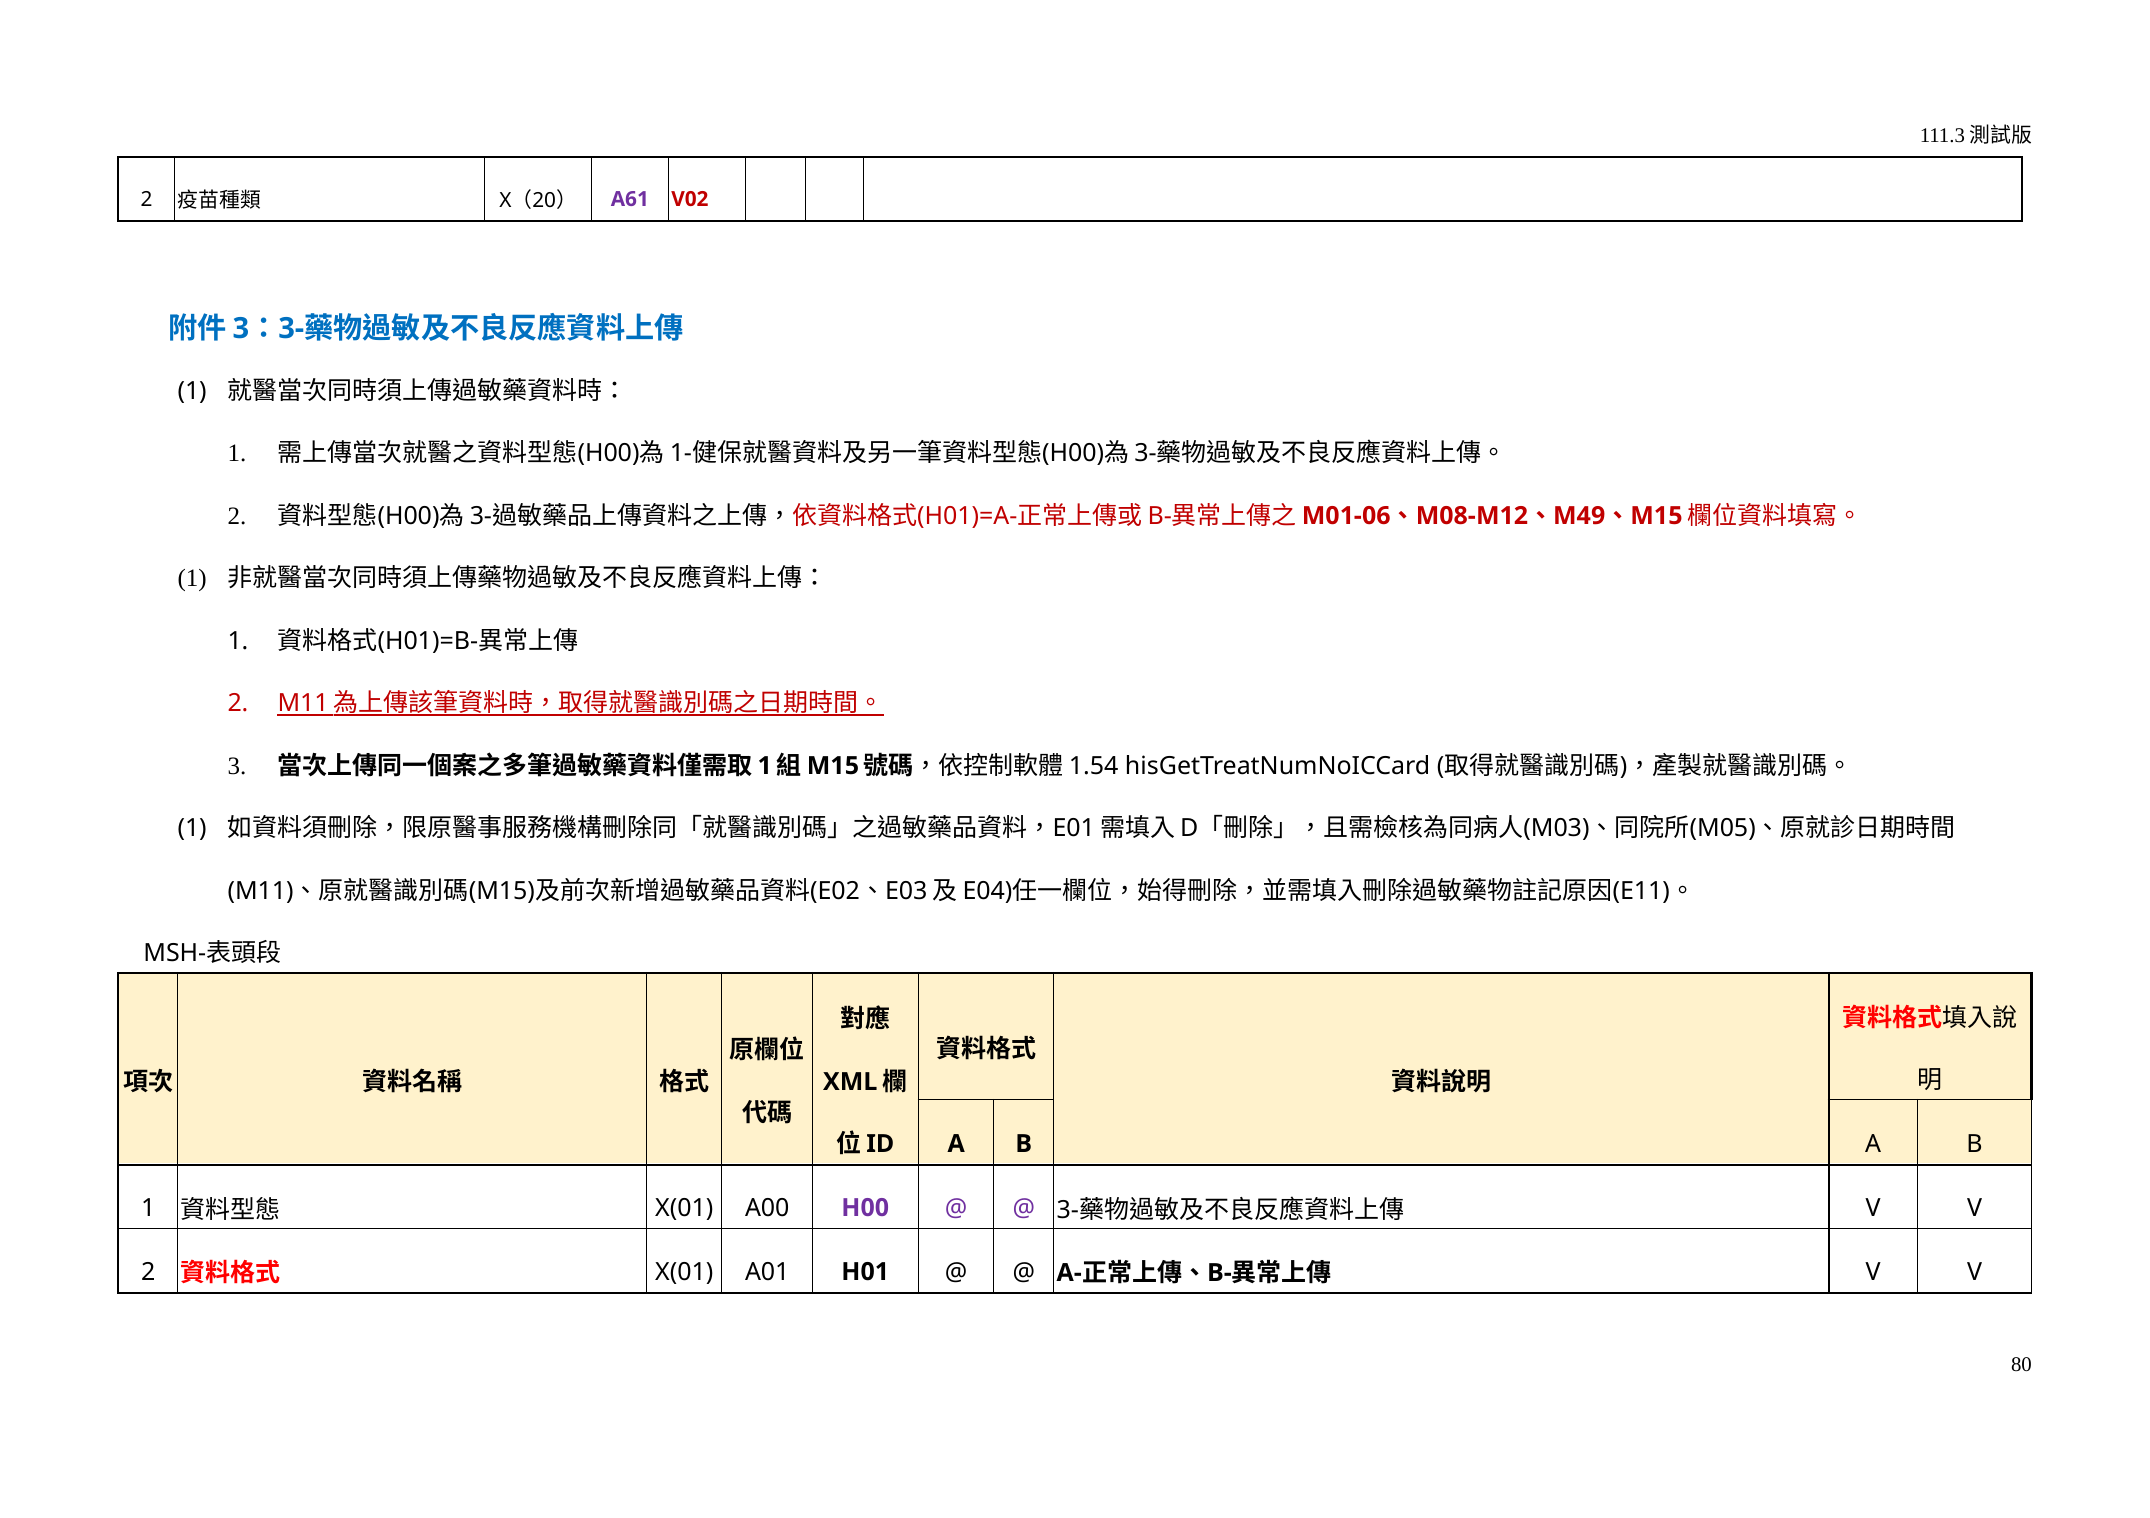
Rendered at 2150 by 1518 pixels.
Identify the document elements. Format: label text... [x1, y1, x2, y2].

table_cell 2 [119, 1229, 177, 1292]
table_cell [864, 158, 2021, 220]
subtitle 附件3：3-藥物過敏及不良反應資料上傳 [168, 284, 2031, 347]
list 需上傳當次就醫之資料型態(H00)為1-健保就醫資料及另一筆資料型態(H00)為3-藥物過敏及不良反應資料上傳。 [227, 409, 2031, 472]
table_cell X（20） [485, 158, 591, 220]
text MSH-表頭段 [143, 909, 2031, 972]
table_header 資料格式填入說明 [1830, 974, 2030, 1099]
table_header 項次 [119, 974, 177, 1163]
table_cell V [1918, 1229, 2031, 1292]
table_cell A [919, 1100, 993, 1163]
table_cell [806, 158, 863, 220]
table_header 資料說明 [1054, 974, 1828, 1163]
table_cell X(01) [647, 1166, 721, 1228]
table_cell [746, 158, 805, 220]
table_header 資料名稱 [178, 974, 646, 1163]
table_cell @ [919, 1166, 993, 1228]
table_header 資料格式 [919, 974, 1053, 1099]
table_cell A [1830, 1100, 1917, 1163]
table_cell 3-藥物過敏及不良反應資料上傳 [1054, 1166, 1828, 1228]
table_cell V02 [669, 158, 745, 220]
list 如資料須刪除，限原醫事服務機構刪除同「就醫識別碼」之過敏藥品資料，E01需填入D「刪除」，且需檢核為同病人(M03)、同院所(M05)、原就診日期時間(M11)、原就醫識別碼(M15)及前次新增過敏藥品資料(E02、E03及E04)任一欄位，始得刪除，並需填入刪除過敏藥物註記原因(E11)。 [177, 784, 2031, 909]
table_header 原欄位代碼 [722, 974, 812, 1163]
table_cell 資料型態 [178, 1166, 646, 1228]
table_cell A61 [592, 158, 668, 220]
table_cell B [994, 1100, 1053, 1163]
table_cell 1 [119, 1166, 177, 1228]
table_cell V [1830, 1166, 1917, 1228]
list 當次上傳同一個案之多筆過敏藥資料僅需取1組M15號碼，依控制軟體1.54 hisGetTreatNumNoICCard (取得就醫識別碼)，產製就醫識別碼。 [227, 722, 2031, 784]
table_header 格式 [647, 974, 721, 1163]
table_cell 資料格式 [178, 1229, 646, 1292]
table_header 對應XML欄位ID [813, 974, 918, 1163]
table_cell 疫苗種類 [175, 158, 484, 220]
table_cell @ [994, 1229, 1053, 1292]
list 資料型態(H00)為3-過敏藥品上傳資料之上傳，依資料格式(H01)=A-正常上傳或B-異常上傳之M01-06、M08-M12、M49、M15欄位資料填寫。 [227, 472, 2031, 534]
table_cell V [1918, 1166, 2031, 1228]
table_cell V [1830, 1229, 1917, 1292]
table_cell H01 [813, 1229, 918, 1292]
table_cell 2 [119, 158, 174, 220]
table_cell H00 [813, 1166, 918, 1228]
table_cell A00 [722, 1166, 812, 1228]
list 資料格式(H01)=B-異常上傳 [227, 597, 2031, 659]
table_cell A-正常上傳、B-異常上傳 [1054, 1229, 1828, 1292]
list 非就醫當次同時須上傳藥物過敏及不良反應資料上傳： [177, 534, 2031, 597]
table_cell @ [919, 1229, 993, 1292]
table_cell A01 [722, 1229, 812, 1292]
table_cell @ [994, 1166, 1053, 1228]
table_cell B [1918, 1100, 2031, 1163]
table_cell X(01) [647, 1229, 721, 1292]
list M11為上傳該筆資料時，取得就醫識別碼之日期時間。 [227, 659, 2031, 722]
list 就醫當次同時須上傳過敏藥資料時： [177, 347, 2031, 409]
